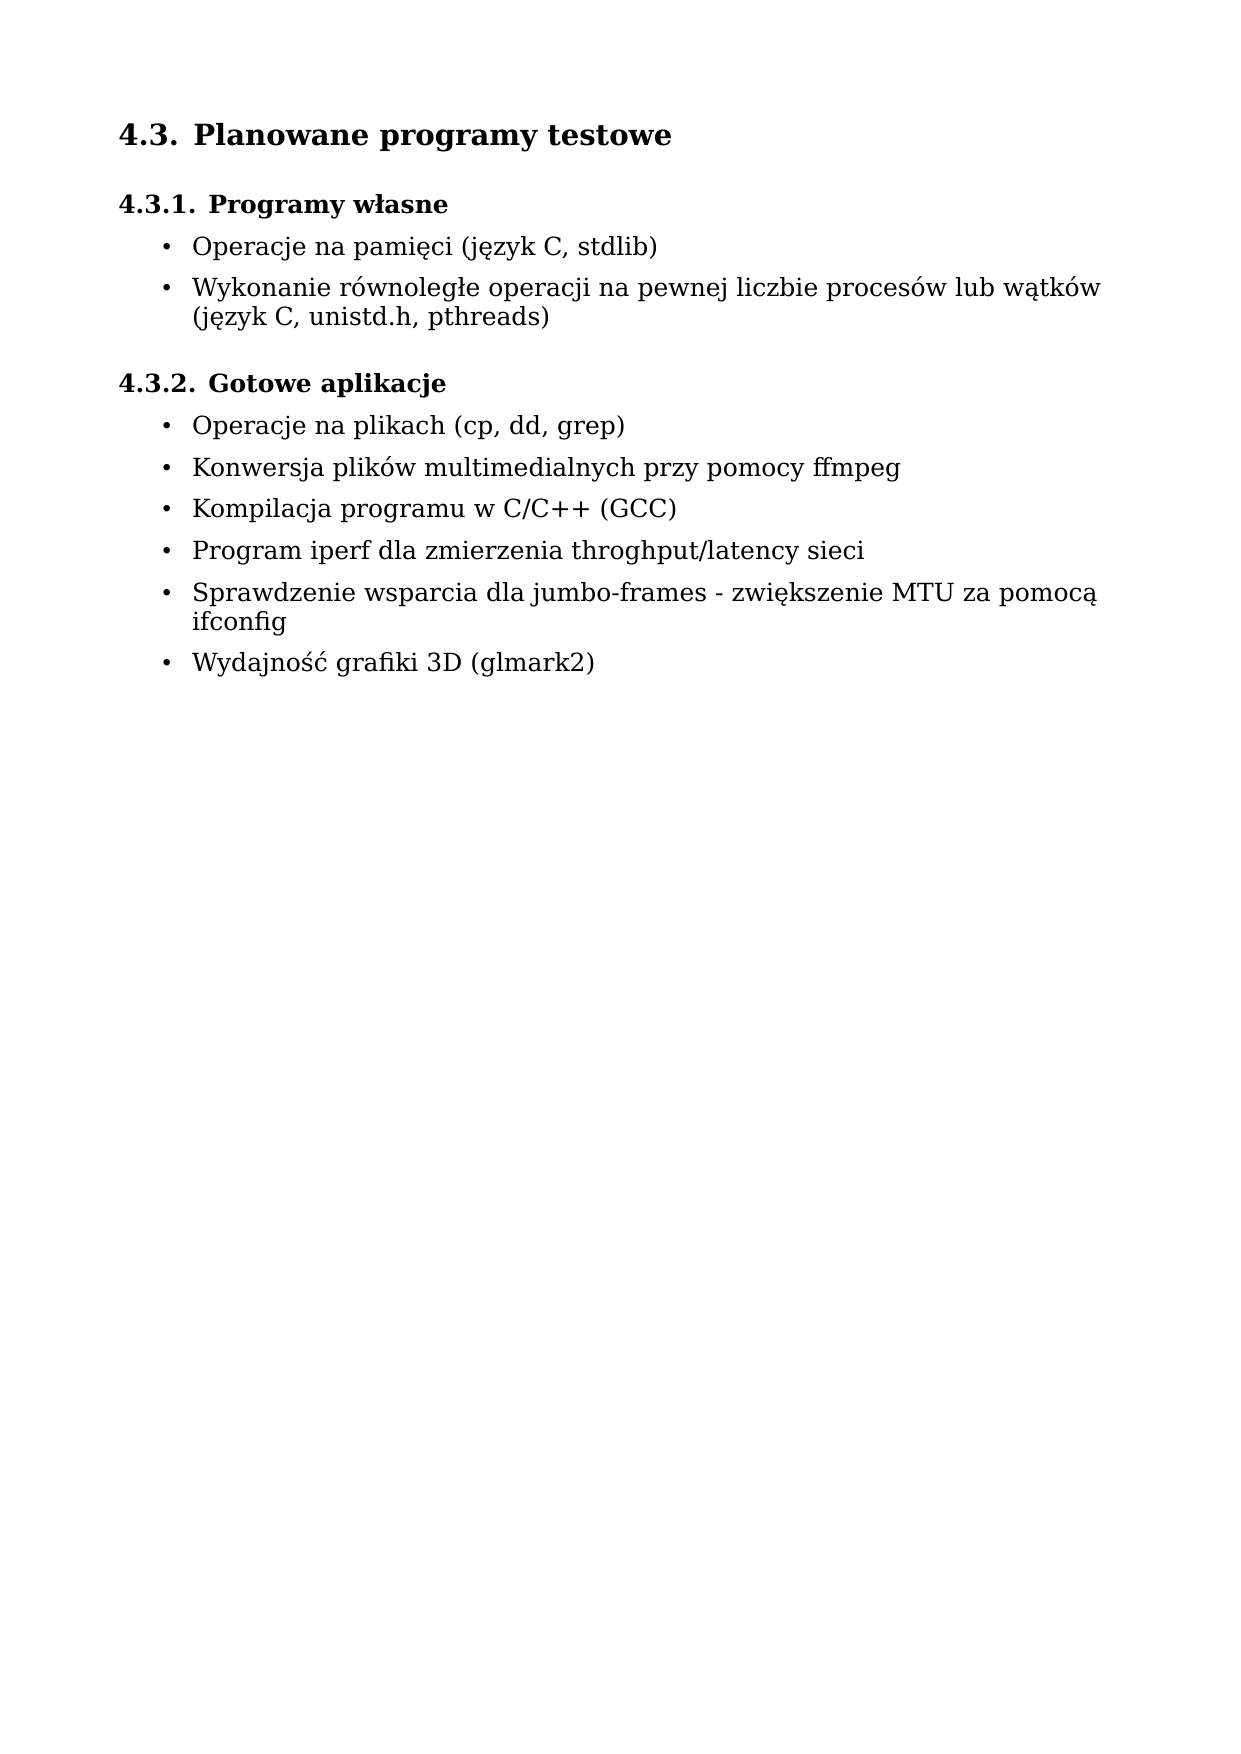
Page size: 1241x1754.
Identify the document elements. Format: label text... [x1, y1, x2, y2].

list Wydajność grafiki 3D (glmark2) [162, 649, 1122, 678]
list Sprawdzenie wsparcia dla jumbo-frames - zwiększenie MTU za pomocą ifconfig [162, 578, 1122, 636]
subtitle Planowane programy testowe [118, 118, 1122, 152]
list Operacje na pamięci (język C, stdlib) [162, 232, 1122, 261]
list Konwersja plików multimedialnych przy pomocy ffmpeg [162, 453, 1122, 482]
list Kompilacja programu w C/C++ (GCC) [162, 494, 1122, 524]
list Program iperf dla zmierzenia throghput/latency sieci [162, 536, 1122, 565]
list Operacje na plikach (cp, dd, grep) [162, 411, 1122, 440]
subtitle Programy własne [118, 190, 1122, 219]
list Wykonanie równoległe operacji na pewnej liczbie procesów lub wątków (język C, unistd.h, pthreads) [162, 273, 1122, 332]
subtitle Gotowe aplikacje [118, 369, 1122, 399]
